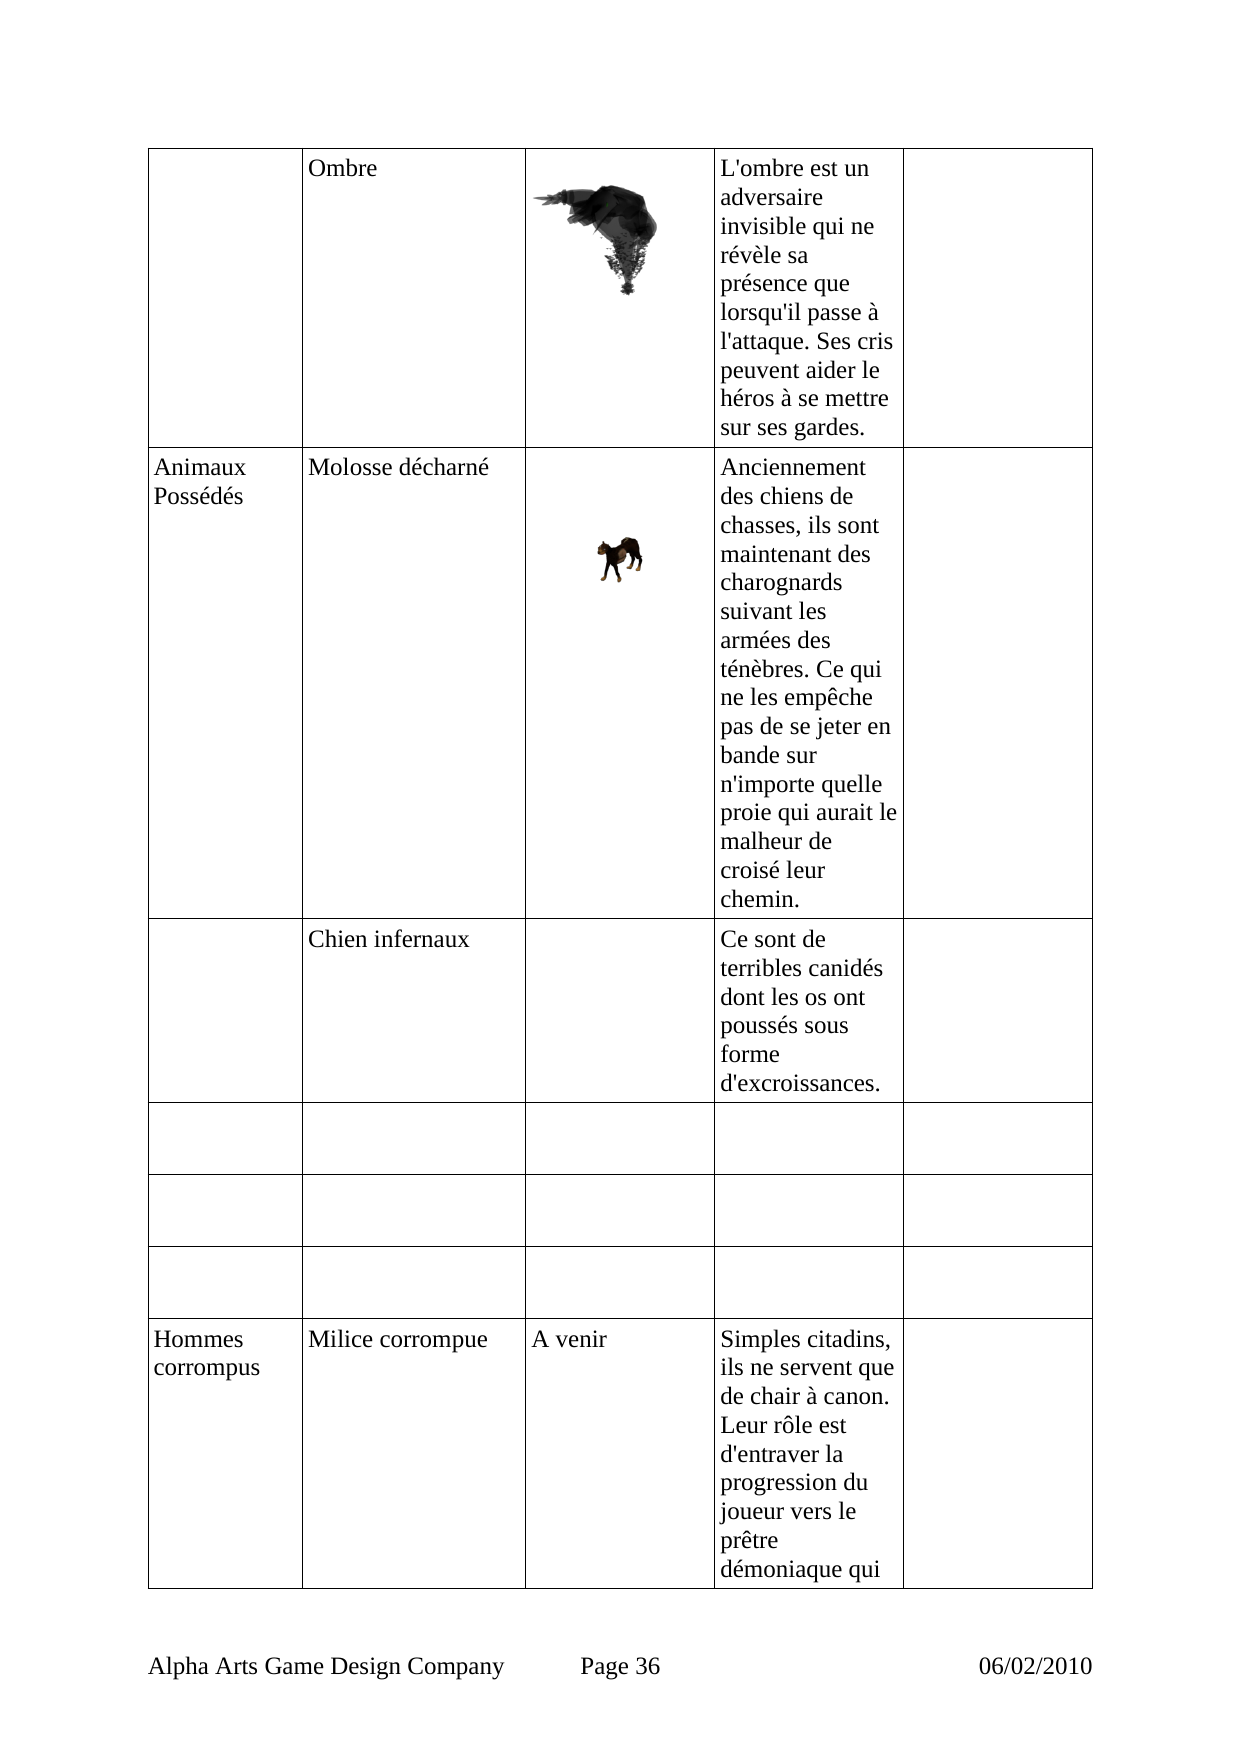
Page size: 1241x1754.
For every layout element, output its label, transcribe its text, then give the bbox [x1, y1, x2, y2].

table_cell [149, 1175, 302, 1246]
table_cell [526, 1175, 714, 1246]
table_cell [303, 1175, 525, 1246]
table_cell [526, 1103, 714, 1174]
table_cell [526, 919, 714, 1102]
table_cell [715, 1247, 903, 1318]
table_cell [904, 919, 1092, 1102]
table_cell [715, 1175, 903, 1246]
table_cell Ce sont de terribles canidés dont les os ont poussés sous forme d'excroissances. [715, 919, 903, 1102]
table_cell Hommes corrompus [149, 1319, 302, 1588]
table_cell Simples citadins, ils ne servent que de chair à canon. Leur rôle est d'entraver la progression du joueur vers le prêtre démoniaque qui [715, 1319, 903, 1588]
table_cell [149, 149, 302, 447]
table_cell Milice corrompue [303, 1319, 525, 1588]
table_cell [904, 1319, 1092, 1588]
table_cell Chien infernaux [303, 919, 525, 1102]
table_cell Anciennement des chiens de chasses, ils sont maintenant des charognards suivant les armées des ténèbres. Ce qui ne les empêche pas de se jeter en bande sur n'importe quelle proie qui aurait le malheur de croisé leur chemin. [715, 448, 903, 918]
table_cell Animaux Possédés [149, 448, 302, 918]
table_cell [904, 149, 1092, 447]
table_cell [526, 1247, 714, 1318]
table_cell [715, 1103, 903, 1174]
table_cell [149, 1103, 302, 1174]
table_cell [526, 149, 714, 153]
table_cell L'ombre est un adversaire invisible qui ne révèle sa présence que lorsqu'il passe à l'attaque. Ses cris peuvent aider le héros à se mettre sur ses gardes. [715, 149, 903, 447]
table_cell [149, 919, 302, 1102]
table_cell [303, 1103, 525, 1174]
table_cell [303, 1247, 525, 1318]
table_cell [904, 448, 1092, 918]
table_cell [149, 1247, 302, 1318]
picture [531, 452, 709, 630]
table_cell A venir [526, 1319, 714, 1588]
table_cell [526, 154, 714, 447]
table_cell [904, 1175, 1092, 1246]
table_cell [904, 1103, 1092, 1174]
table_cell [526, 448, 714, 918]
picture [531, 153, 709, 331]
table_cell Molosse décharné [303, 448, 525, 918]
table_cell Ombre [303, 149, 525, 447]
table_cell [904, 1247, 1092, 1318]
